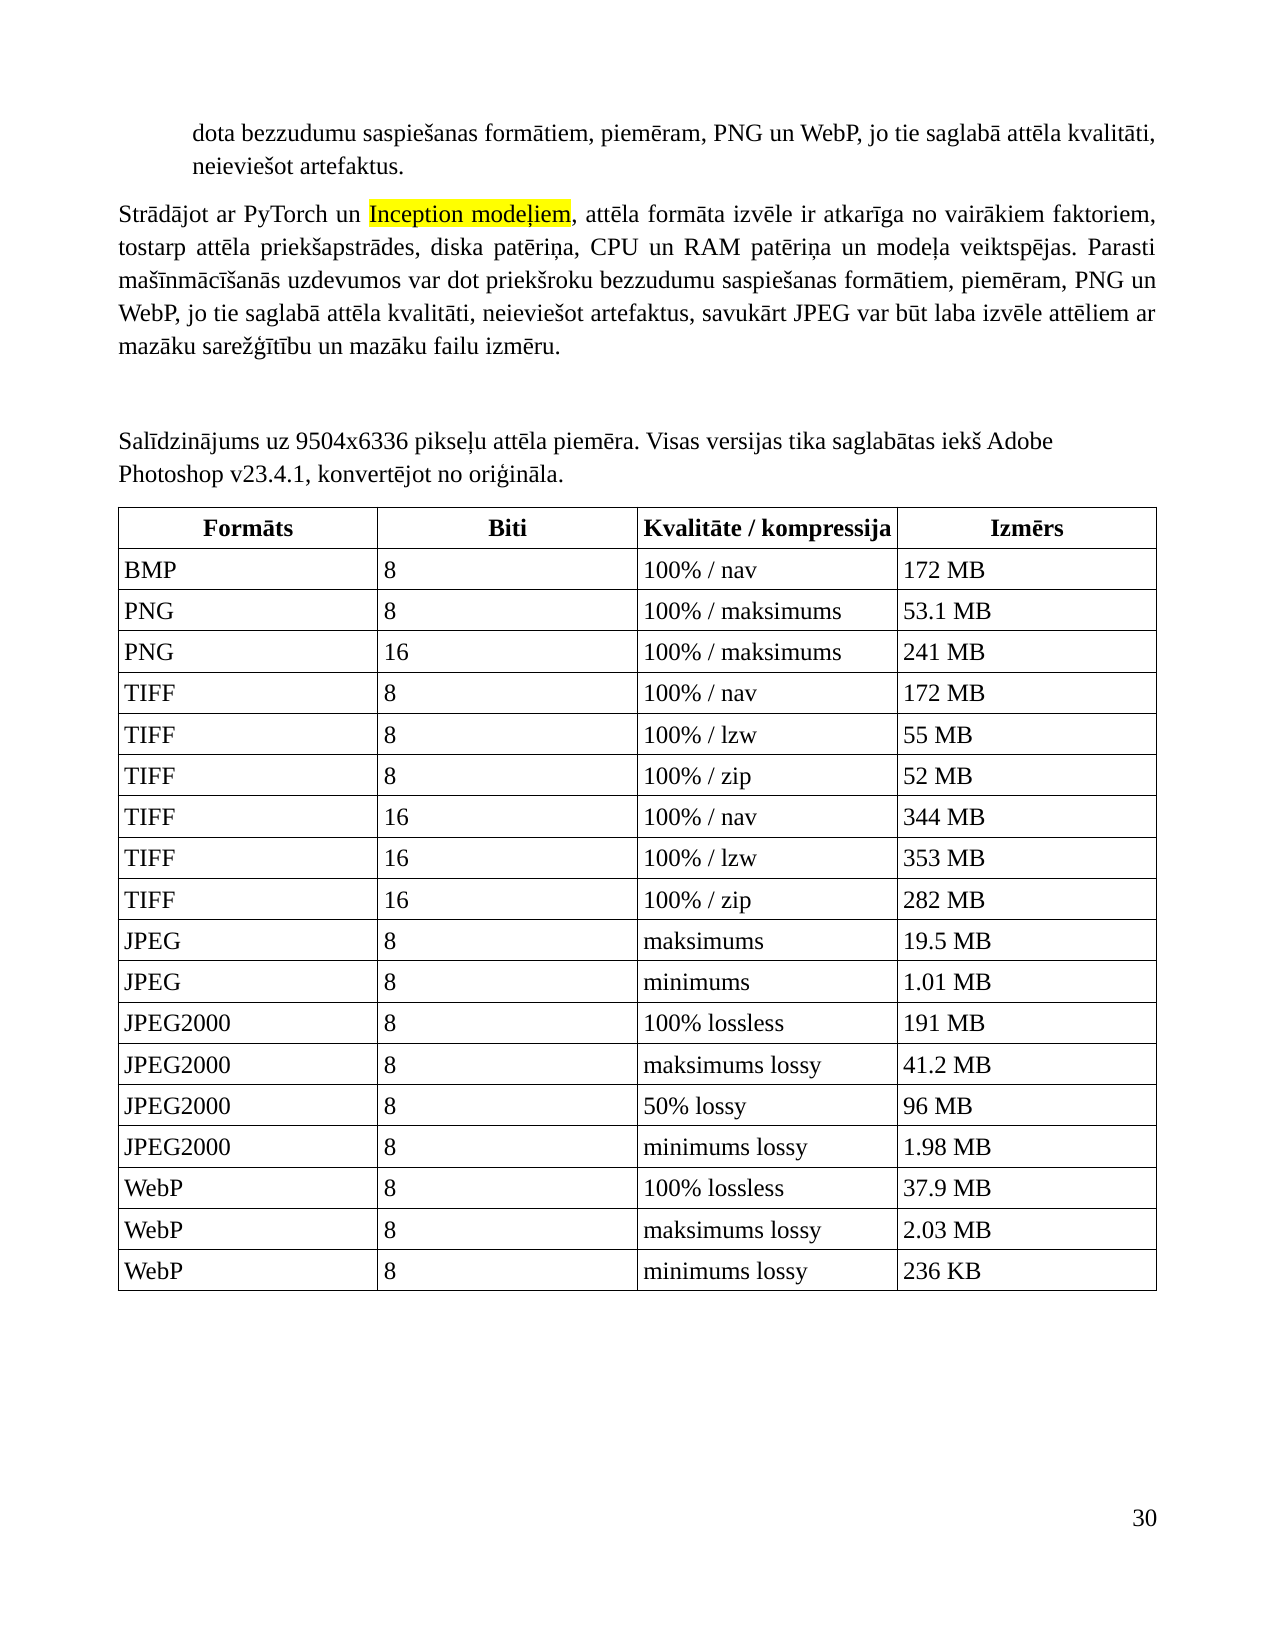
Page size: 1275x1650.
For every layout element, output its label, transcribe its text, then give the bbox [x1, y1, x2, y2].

table_cell PNG [119, 631, 377, 672]
table_cell 8 [378, 673, 637, 713]
table_cell 100% / nav [638, 549, 897, 589]
list dota bezzudumu saspiešanas formātiem, piemēram, PNG un WebP, jo tie saglabā attēla kvalitāti, neieviešot artefaktus. [162, 118, 1157, 180]
table_cell 100% / lzw [638, 714, 897, 754]
table_cell WebP [119, 1250, 377, 1290]
table_cell minimums lossy [638, 1126, 897, 1167]
table_cell 172 MB [898, 549, 1156, 589]
table_header Izmērs [898, 508, 1156, 548]
table_cell maksimums [638, 920, 897, 960]
table_cell 8 [378, 1250, 637, 1290]
table_cell 53.1 MB [898, 590, 1156, 630]
table_cell maksimums lossy [638, 1044, 897, 1084]
table_cell 100% / zip [638, 755, 897, 795]
table_cell 96 MB [898, 1085, 1156, 1125]
table_cell 172 MB [898, 673, 1156, 713]
table_cell 16 [378, 631, 637, 672]
table_cell 8 [378, 714, 637, 754]
table_cell JPEG2000 [119, 1003, 377, 1043]
table_cell 1.01 MB [898, 961, 1156, 1002]
table_cell WebP [119, 1209, 377, 1249]
table_cell TIFF [119, 714, 377, 754]
table_cell JPEG2000 [119, 1126, 377, 1167]
table_cell 8 [378, 961, 637, 1002]
text Strādājot ar PyTorch un Inception modeļiem, attēla formāta izvēle ir atkarīga no vairākiem faktoriem, tostarp attēla priekšapstrādes, diska patēriņa, CPU un RAM patēriņa un modeļa veiktspējas. Parasti mašīnmācīšanās uzdevumos var dot priekšroku bezzudumu saspiešanas formātiem, piemēram, PNG un WebP, jo tie saglabā attēla kvalitāti, neieviešot artefaktus, savukārt JPEG var būt laba izvēle attēliem ar mazāku sarežģītību un mazāku failu izmēru. [118, 199, 1157, 359]
table_cell 8 [378, 1085, 637, 1125]
table_cell 52 MB [898, 755, 1156, 795]
table_cell 100% lossless [638, 1003, 897, 1043]
table_cell 37.9 MB [898, 1168, 1156, 1208]
table_cell 8 [378, 1168, 637, 1208]
text Salīdzinājums uz 9504x6336 pikseļu attēla piemēra. Visas versijas tika saglabātas iekš Adobe Photoshop v23.4.1, konvertējot no oriģināla. [118, 426, 1157, 488]
table_cell 8 [378, 590, 637, 630]
table_cell maksimums lossy [638, 1209, 897, 1249]
table_cell WebP [119, 1168, 377, 1208]
table_cell JPEG2000 [119, 1085, 377, 1125]
table_cell 353 MB [898, 838, 1156, 878]
table_cell 16 [378, 796, 637, 837]
table_cell 282 MB [898, 879, 1156, 919]
table_cell 236 KB [898, 1250, 1156, 1290]
table_cell 100% / maksimums [638, 590, 897, 630]
table_cell 50% lossy [638, 1085, 897, 1125]
table_cell 241 MB [898, 631, 1156, 672]
table_cell 100% / nav [638, 673, 897, 713]
table_cell 1.98 MB [898, 1126, 1156, 1167]
table_cell 8 [378, 1003, 637, 1043]
table_cell 8 [378, 549, 637, 589]
table_header Kvalitāte / kompressija [638, 508, 897, 548]
table_header Formāts [119, 508, 377, 548]
table_cell TIFF [119, 673, 377, 713]
table_cell 8 [378, 1209, 637, 1249]
table_cell 100% / maksimums [638, 631, 897, 672]
table_cell 55 MB [898, 714, 1156, 754]
table_cell 8 [378, 755, 637, 795]
table_cell TIFF [119, 879, 377, 919]
table_cell 16 [378, 879, 637, 919]
table_cell JPEG [119, 920, 377, 960]
table_cell TIFF [119, 755, 377, 795]
table_cell 19.5 MB [898, 920, 1156, 960]
table_cell 16 [378, 838, 637, 878]
table_cell 100% / lzw [638, 838, 897, 878]
table_cell TIFF [119, 838, 377, 878]
table_cell PNG [119, 590, 377, 630]
table_header Biti [378, 508, 637, 548]
table_cell 344 MB [898, 796, 1156, 837]
table_cell 191 MB [898, 1003, 1156, 1043]
table_cell 2.03 MB [898, 1209, 1156, 1249]
table_cell 41.2 MB [898, 1044, 1156, 1084]
table_cell minimums lossy [638, 1250, 897, 1290]
table_cell TIFF [119, 796, 377, 837]
table_cell JPEG2000 [119, 1044, 377, 1084]
table_cell 8 [378, 1044, 637, 1084]
table_cell 100% / nav [638, 796, 897, 837]
table_cell BMP [119, 549, 377, 589]
table_cell 8 [378, 1126, 637, 1167]
table_cell JPEG [119, 961, 377, 1002]
table_cell 8 [378, 920, 637, 960]
table_cell 100% / zip [638, 879, 897, 919]
table_cell 100% lossless [638, 1168, 897, 1208]
table_cell minimums [638, 961, 897, 1002]
